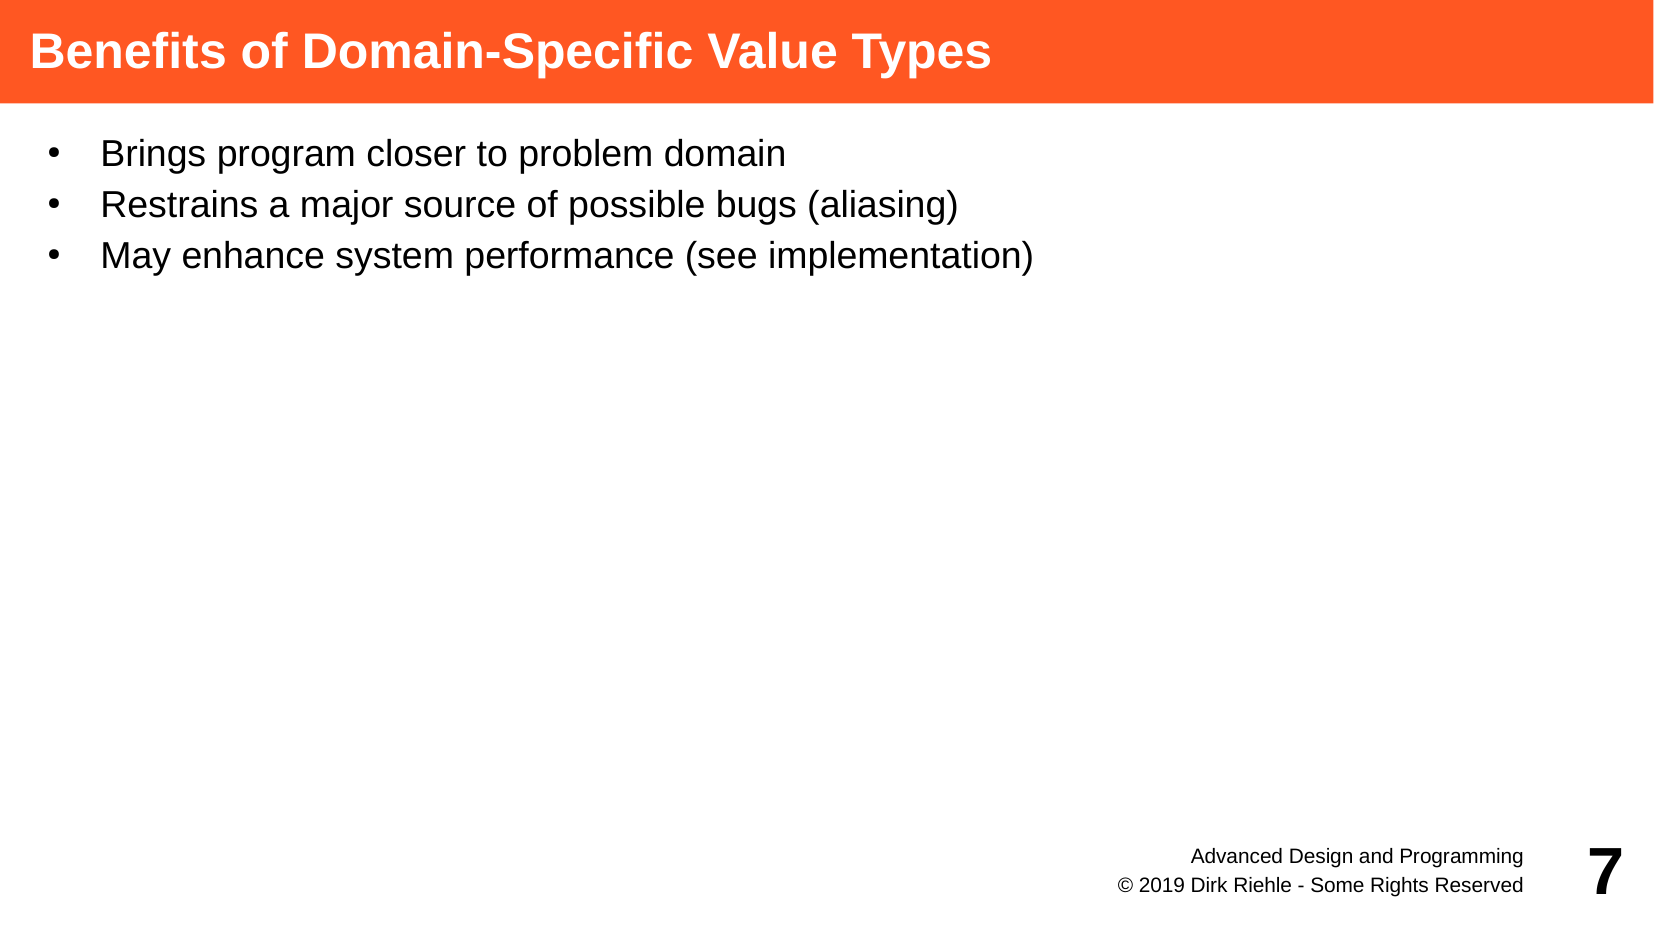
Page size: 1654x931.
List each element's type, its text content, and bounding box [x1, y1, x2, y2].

title Benefits of Domain-Specific Value Types [0, 0, 1654, 104]
list Brings program closer to problem domain Restrains a major source of possible bugs (aliasing) May enhance system performance (see implementation) [29, 132, 1625, 813]
